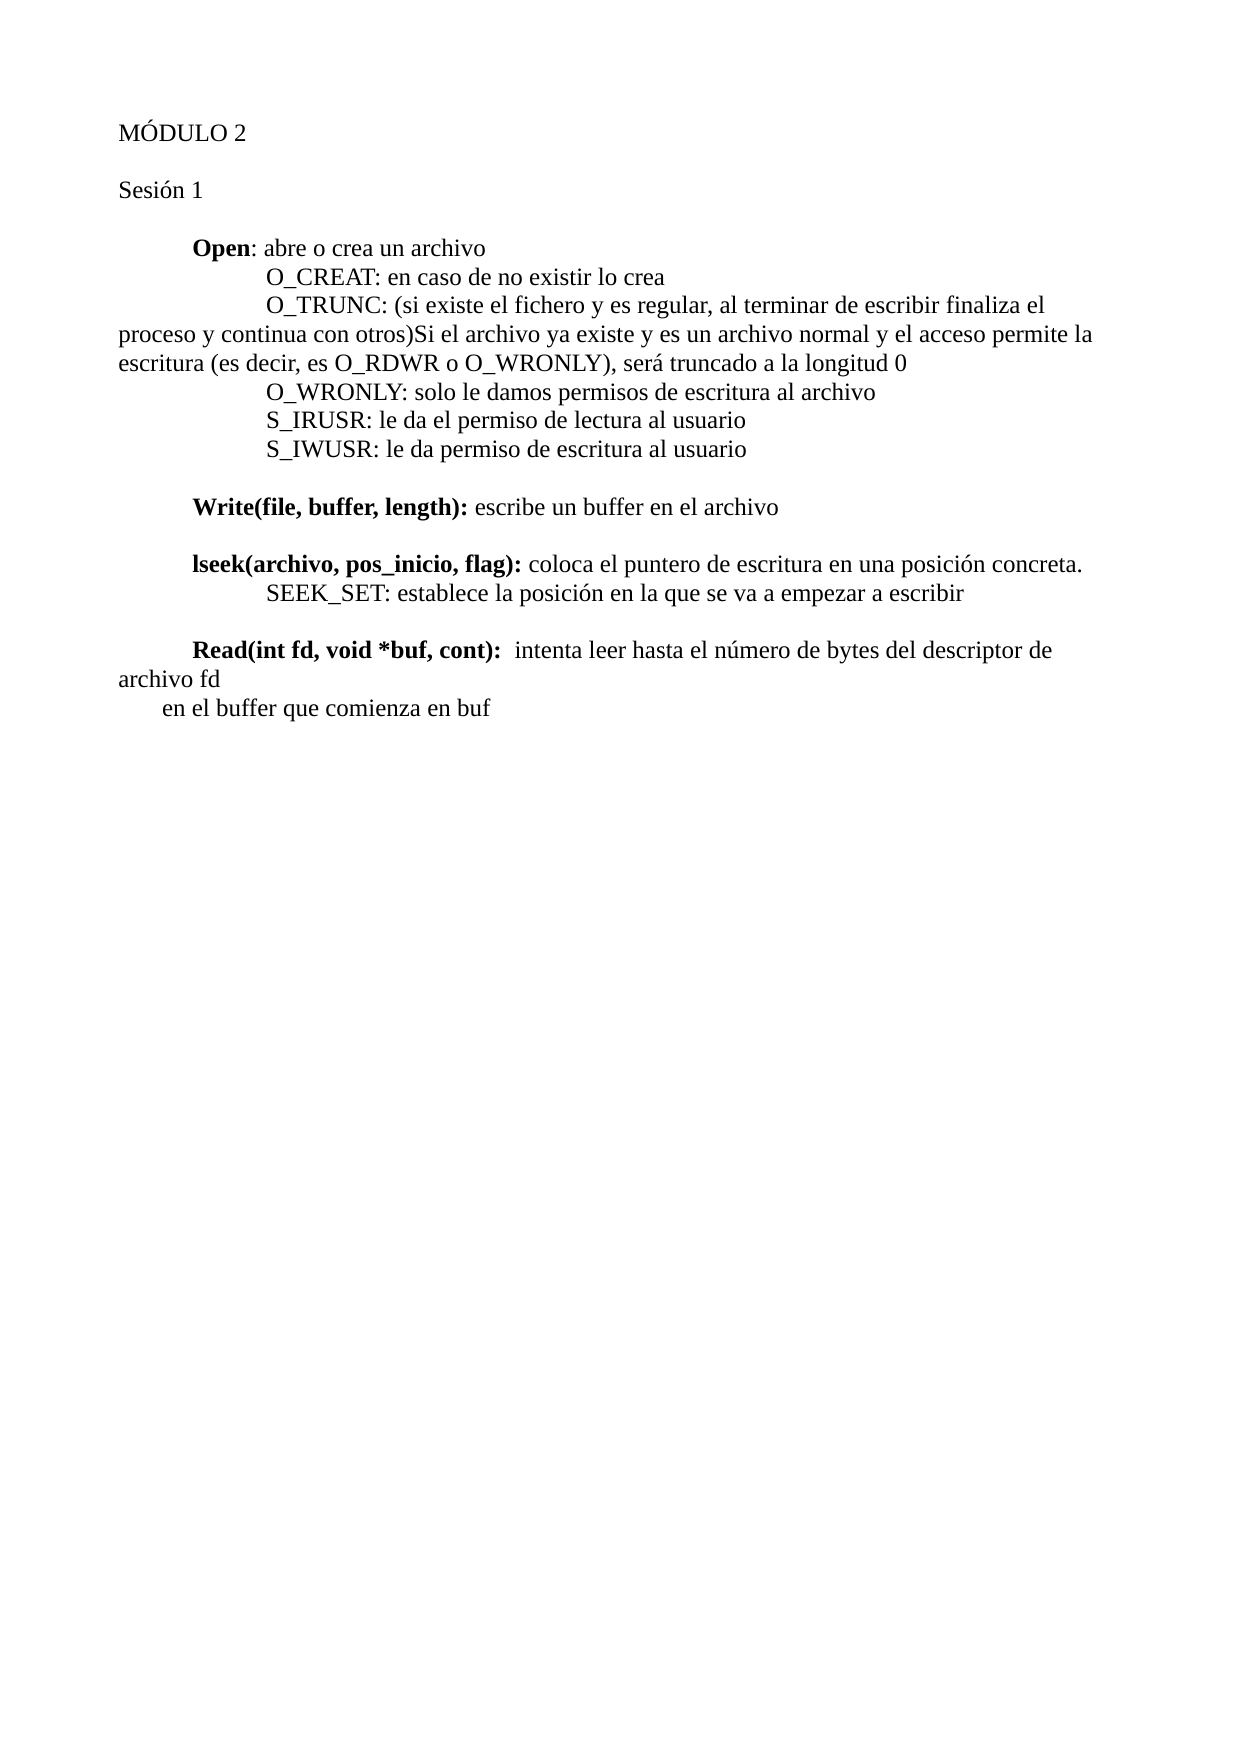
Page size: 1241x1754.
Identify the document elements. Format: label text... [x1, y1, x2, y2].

text SEEK_SET: establece la posición en la que se va a empezar a escribir [118, 578, 1122, 607]
text O_CREAT: en caso de no existir lo crea [118, 262, 1122, 291]
text Sesión 1 [118, 176, 1122, 204]
text Write(file, buffer, length): escribe un buffer en el archivo [118, 492, 1122, 521]
text O_WRONLY: solo le damos permisos de escritura al archivo [118, 377, 1122, 406]
text Read(int fd, void *buf, cont): intenta leer hasta el número de bytes del descriptor de archivo fd [118, 636, 1122, 693]
text MÓDULO 2 [118, 118, 1122, 147]
text O_TRUNC: (si existe el fichero y es regular, al terminar de escribir finaliza el proceso y continua con otros)Si el archivo ya existe y es un archivo normal y el acceso permite la escritura (es decir, es O_RDWR o O_WRONLY), será truncado a la longitud 0 [118, 291, 1122, 377]
text Open: abre o crea un archivo [118, 233, 1122, 262]
text S_IWUSR: le da permiso de escritura al usuario [118, 434, 1122, 463]
text lseek(archivo, pos_inicio, flag): coloca el puntero de escritura en una posición concreta. [118, 549, 1122, 578]
text S_IRUSR: le da el permiso de lectura al usuario [118, 406, 1122, 434]
text en el buffer que comienza en buf [118, 693, 1122, 722]
